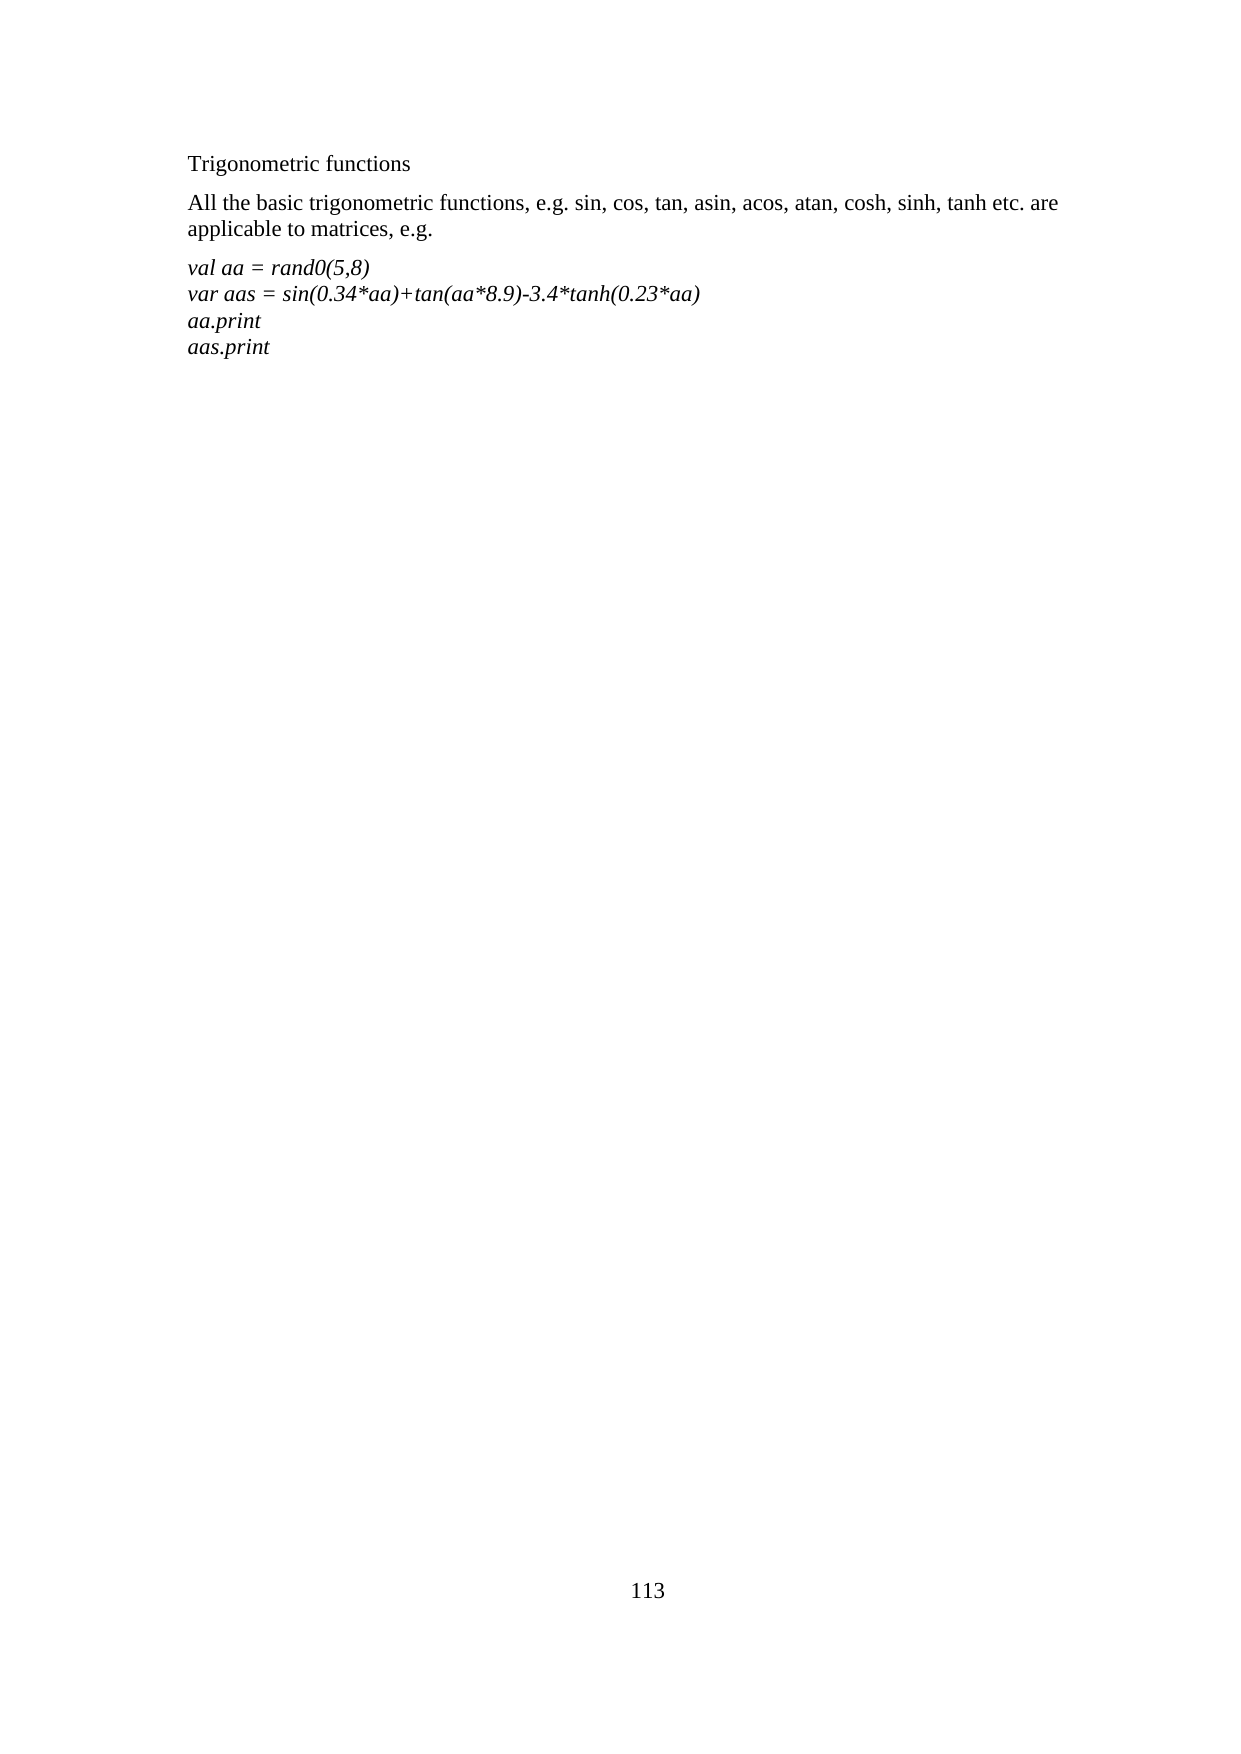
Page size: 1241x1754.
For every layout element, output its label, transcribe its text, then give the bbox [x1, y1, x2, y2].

text aas.print [187, 333, 1108, 359]
text All the basic trigonometric functions, e.g. sin, cos, tan, asin, acos, atan, cosh, sinh, tanh etc. are applicable to matrices, e.g. [187, 189, 1108, 242]
text Trigonometric functions [187, 150, 1108, 176]
text val aa = rand0(5,8) [187, 254, 1108, 280]
text aa.print [187, 307, 1108, 333]
text var aas = sin(0.34*aa)+tan(aa*8.9)-3.4*tanh(0.23*aa) [187, 280, 1108, 307]
